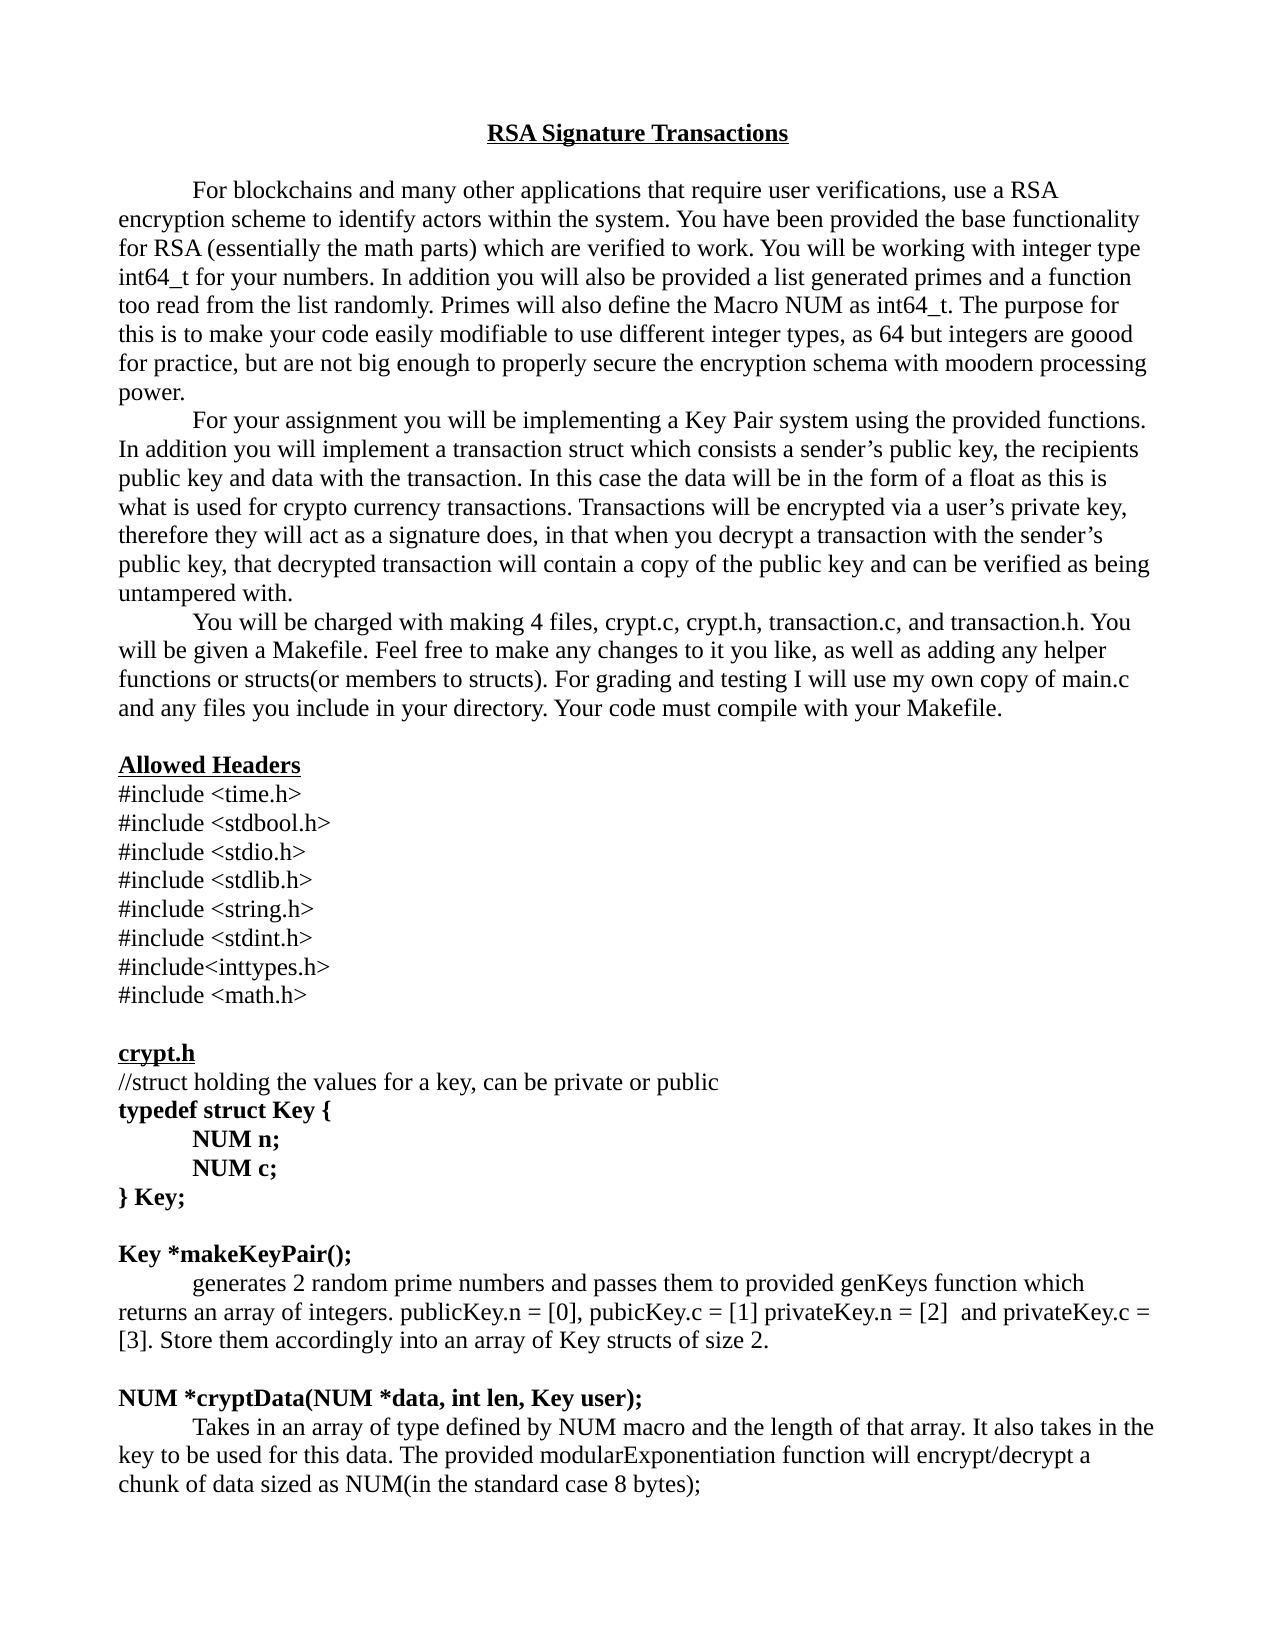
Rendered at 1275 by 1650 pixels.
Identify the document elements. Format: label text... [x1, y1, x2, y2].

text NUM n; [118, 1124, 1157, 1153]
text } Key; [118, 1182, 1157, 1211]
text #include <time.h> [118, 779, 1157, 808]
text Takes in an array of type defined by NUM macro and the length of that array. It also takes in the key to be used for this data. The provided modularExponentiation function will encrypt/decrypt a chunk of data sized as NUM(in the standard case 8 bytes); [118, 1412, 1157, 1498]
text RSA Signature Transactions [118, 118, 1157, 147]
text NUM c; [118, 1153, 1157, 1182]
text For your assignment you will be implementing a Key Pair system using the provided functions. In addition you will implement a transaction struct which consists a sender’s public key, the recipients public key and data with the transaction. In this case the data will be in the form of a float as this is what is used for crypto currency transactions. Transactions will be encrypted via a user’s private key, therefore they will act as a signature does, in that when you decrypt a transaction with the sender’s public key, that decrypted transaction will contain a copy of the public key and can be verified as being untampered with. [118, 406, 1157, 607]
text #include <stdint.h> [118, 923, 1157, 952]
text generates 2 random prime numbers and passes them to provided genKeys function which returns an array of integers. publicKey.n = [0], pubicKey.c = [1] privateKey.n = [2] and privateKey.c = [3]. Store them accordingly into an array of Key structs of size 2. [118, 1268, 1157, 1354]
text #include<inttypes.h> [118, 952, 1157, 981]
text Key *makeKeyPair(); [118, 1239, 1157, 1268]
text For blockchains and many other applications that require user verifications, use a RSA encryption scheme to identify actors within the system. You have been provided the base functionality for RSA (essentially the math parts) which are verified to work. You will be working with integer type int64_t for your numbers. In addition you will also be provided a list generated primes and a function too read from the list randomly. Primes will also define the Macro NUM as int64_t. The purpose for this is to make your code easily modifiable to use different integer types, as 64 but integers are goood for practice, but are not big enough to properly secure the encryption schema with moodern processing power. [118, 176, 1157, 406]
text You will be charged with making 4 files, crypt.c, crypt.h, transaction.c, and transaction.h. You will be given a Makefile. Feel free to make any changes to it you like, as well as adding any helper functions or structs(or members to structs). For grading and testing I will use my own copy of main.c and any files you include in your directory. Your code must compile with your Makefile. [118, 607, 1157, 722]
text Allowed Headers [118, 751, 1157, 779]
text #include <stdlib.h> [118, 866, 1157, 894]
text NUM *cryptData(NUM *data, int len, Key user); [118, 1383, 1157, 1412]
text #include <math.h> [118, 981, 1157, 1009]
text #include <string.h> [118, 894, 1157, 923]
text #include <stdio.h> [118, 837, 1157, 866]
text crypt.h [118, 1038, 1157, 1067]
text #include <stdbool.h> [118, 808, 1157, 837]
text typedef struct Key { [118, 1096, 1157, 1124]
text //struct holding the values for a key, can be private or public [118, 1067, 1157, 1096]
